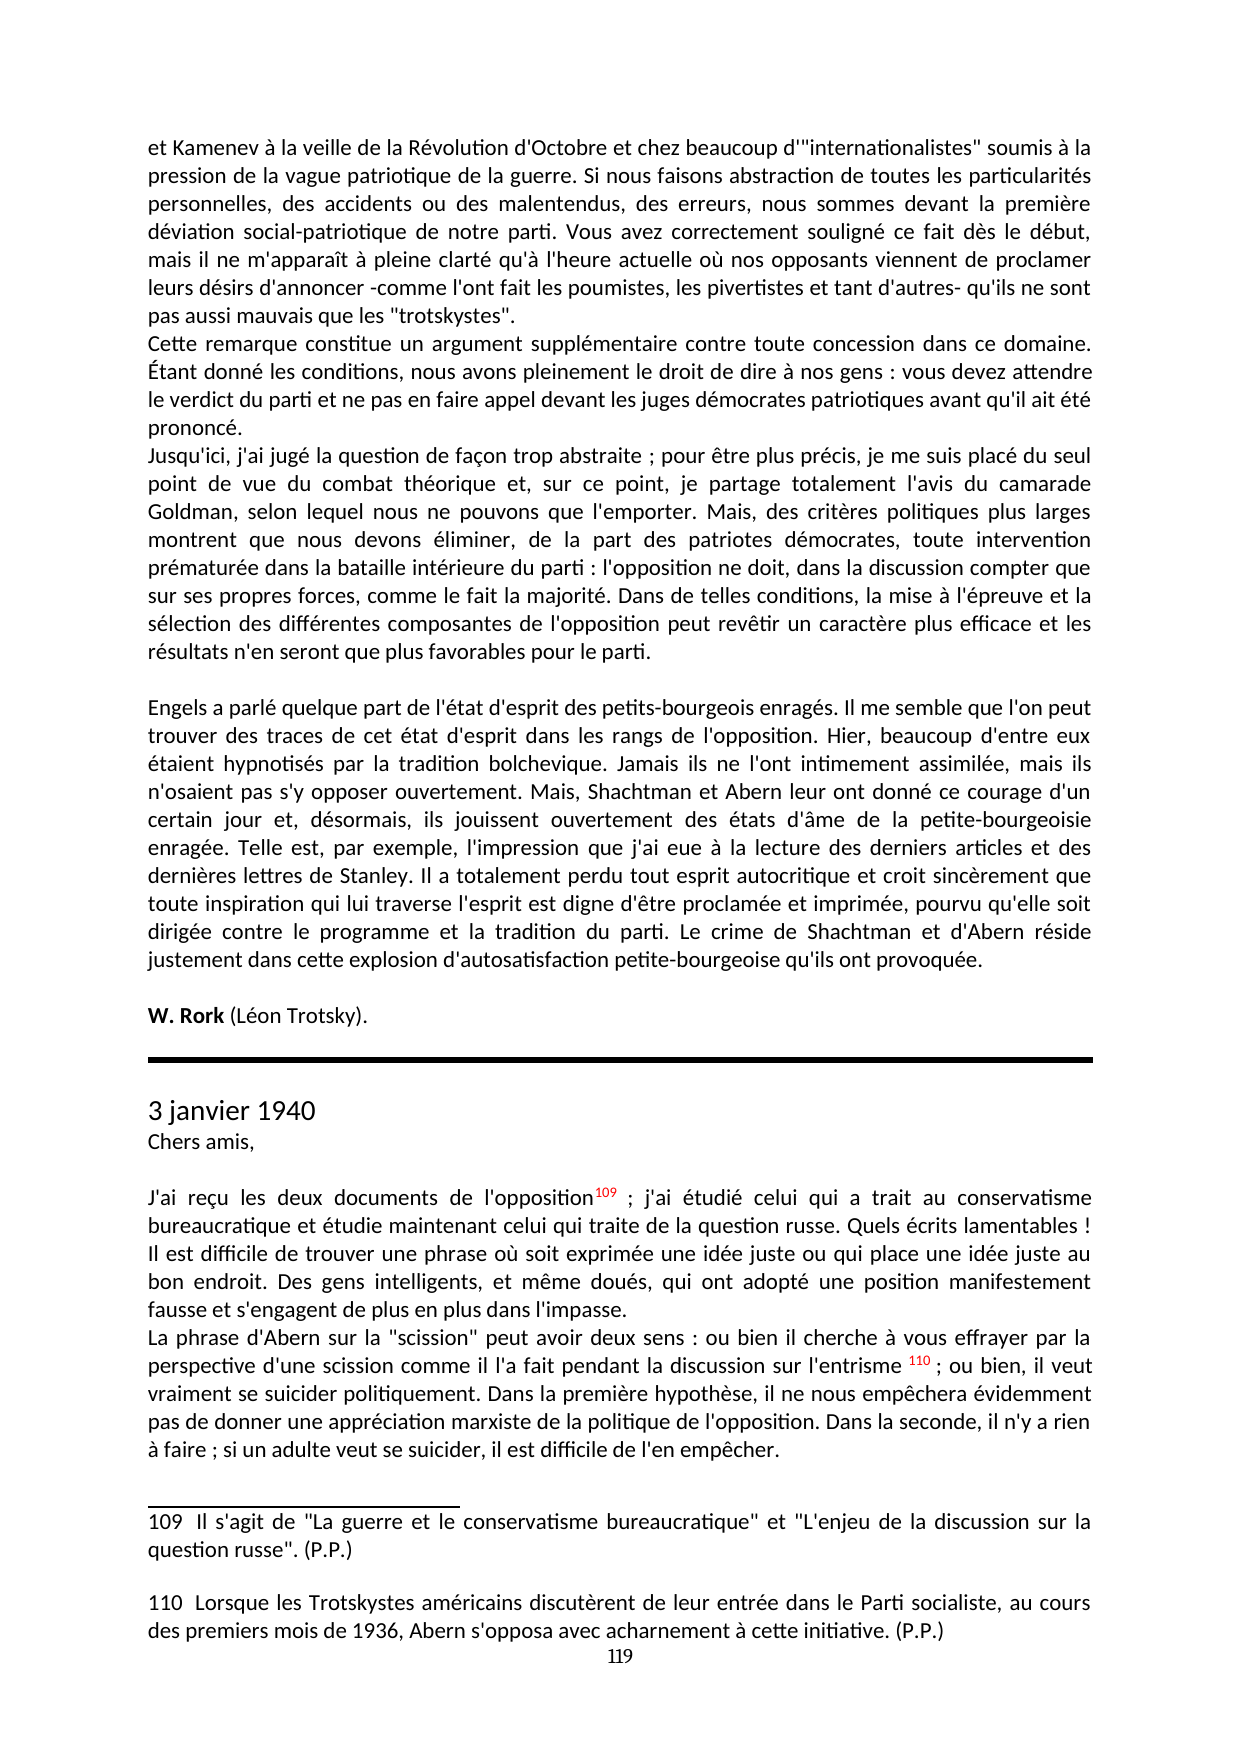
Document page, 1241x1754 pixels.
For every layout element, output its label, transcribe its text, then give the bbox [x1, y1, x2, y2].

text 3 janvier 1940 [148, 1092, 1093, 1127]
text La phrase d'Abern sur la "scission" peut avoir deux sens : ou bien il cherche à vous effrayer par la perspective d'une scission comme il l'a fait pendant la discussion sur l'entrisme ; ou bien, il veut vraiment se suicider politiquement. Dans la première hypothèse, il ne nous empêchera évidemment pas de donner une appréciation marxiste de la politique de l'opposition. Dans la seconde, il n'y a rien à faire ; si un adulte veut se suicider, il est difficile de l'en empêcher. [148, 1323, 1093, 1463]
text Il s'agit de "La guerre et le conservatisme bureaucratique" et "L'enjeu de la discussion sur la question russe". (P.P.) [148, 1507, 1093, 1563]
text Jusqu'ici, j'ai jugé la question de façon trop abstraite ; pour être plus précis, je me suis placé du seul point de vue du combat théorique et, sur ce point, je partage totalement l'avis du camarade Goldman, selon lequel nous ne pouvons que l'emporter. Mais, des critères politiques plus larges montrent que nous devons éliminer, de la part des patriotes démocrates, toute intervention prématurée dans la bataille intérieure du parti : l'opposition ne doit, dans la discussion compter que sur ses propres forces, comme le fait la majorité. Dans de telles conditions, la mise à l'épreuve et la sélection des différentes composantes de l'opposition peut revêtir un caractère plus efficace et les résultats n'en seront que plus favorables pour le parti. [148, 441, 1093, 665]
text Chers amis, [148, 1127, 1093, 1155]
text et Kamenev à la veille de la Révolution d'Octobre et chez beaucoup d'"internationalistes" soumis à la pression de la vague patriotique de la guerre. Si nous faisons abstraction de toutes les particularités personnelles, des accidents ou des malentendus, des erreurs, nous sommes devant la première déviation social-patriotique de notre parti. Vous avez correctement souligné ce fait dès le début, mais il ne m'apparaît à pleine clarté qu'à l'heure actuelle où nos opposants viennent de proclamer leurs désirs d'annoncer -comme l'ont fait les poumistes, les pivertistes et tant d'autres- qu'ils ne sont pas aussi mauvais que les "trotskystes". [148, 133, 1093, 329]
text Engels a parlé quelque part de l'état d'esprit des petits-bourgeois enragés. Il me semble que l'on peut trouver des traces de cet état d'esprit dans les rangs de l'opposition. Hier, beaucoup d'entre eux étaient hypnotisés par la tradition bolchevique. Jamais ils ne l'ont intimement assimilée, mais ils n'osaient pas s'y opposer ouvertement. Mais, Shachtman et Abern leur ont donné ce courage d'un certain jour et, désormais, ils jouissent ouvertement des états d'âme de la petite-bourgeoisie enragée. Telle est, par exemple, l'impression que j'ai eue à la lecture des derniers articles et des dernières lettres de Stanley. Il a totalement perdu tout esprit autocritique et croit sincèrement que toute inspiration qui lui traverse l'esprit est digne d'être proclamée et imprimée, pourvu qu'elle soit dirigée contre le programme et la tradition du parti. Le crime de Shachtman et d'Abern réside justement dans cette explosion d'autosatisfaction petite-bourgeoise qu'ils ont provoquée. [148, 693, 1093, 973]
text W. Rork (Léon Trotsky). [148, 1001, 1093, 1029]
text Cette remarque constitue un argument supplémentaire contre toute concession dans ce domaine. Étant donné les conditions, nous avons pleinement le droit de dire à nos gens : vous devez attendre le verdict du parti et ne pas en faire appel devant les juges démocrates patriotiques avant qu'il ait été prononcé. [148, 329, 1093, 441]
text J'ai reçu les deux documents de l'opposition ; j'ai étudié celui qui a trait au conservatisme bureaucratique et étudie maintenant celui qui traite de la question russe. Quels écrits lamentables ! Il est difficile de trouver une phrase où soit exprimée une idée juste ou qui place une idée juste au bon endroit. Des gens intelligents, et même doués, qui ont adopté une position manifestement fausse et s'engagent de plus en plus dans l'impasse. [148, 1183, 1093, 1323]
text Lorsque les Trotskystes américains discutèrent de leur entrée dans le Parti socialiste, au cours des premiers mois de 1936, Abern s'opposa avec acharnement à cette initiative. (P.P.) [148, 1588, 1093, 1644]
